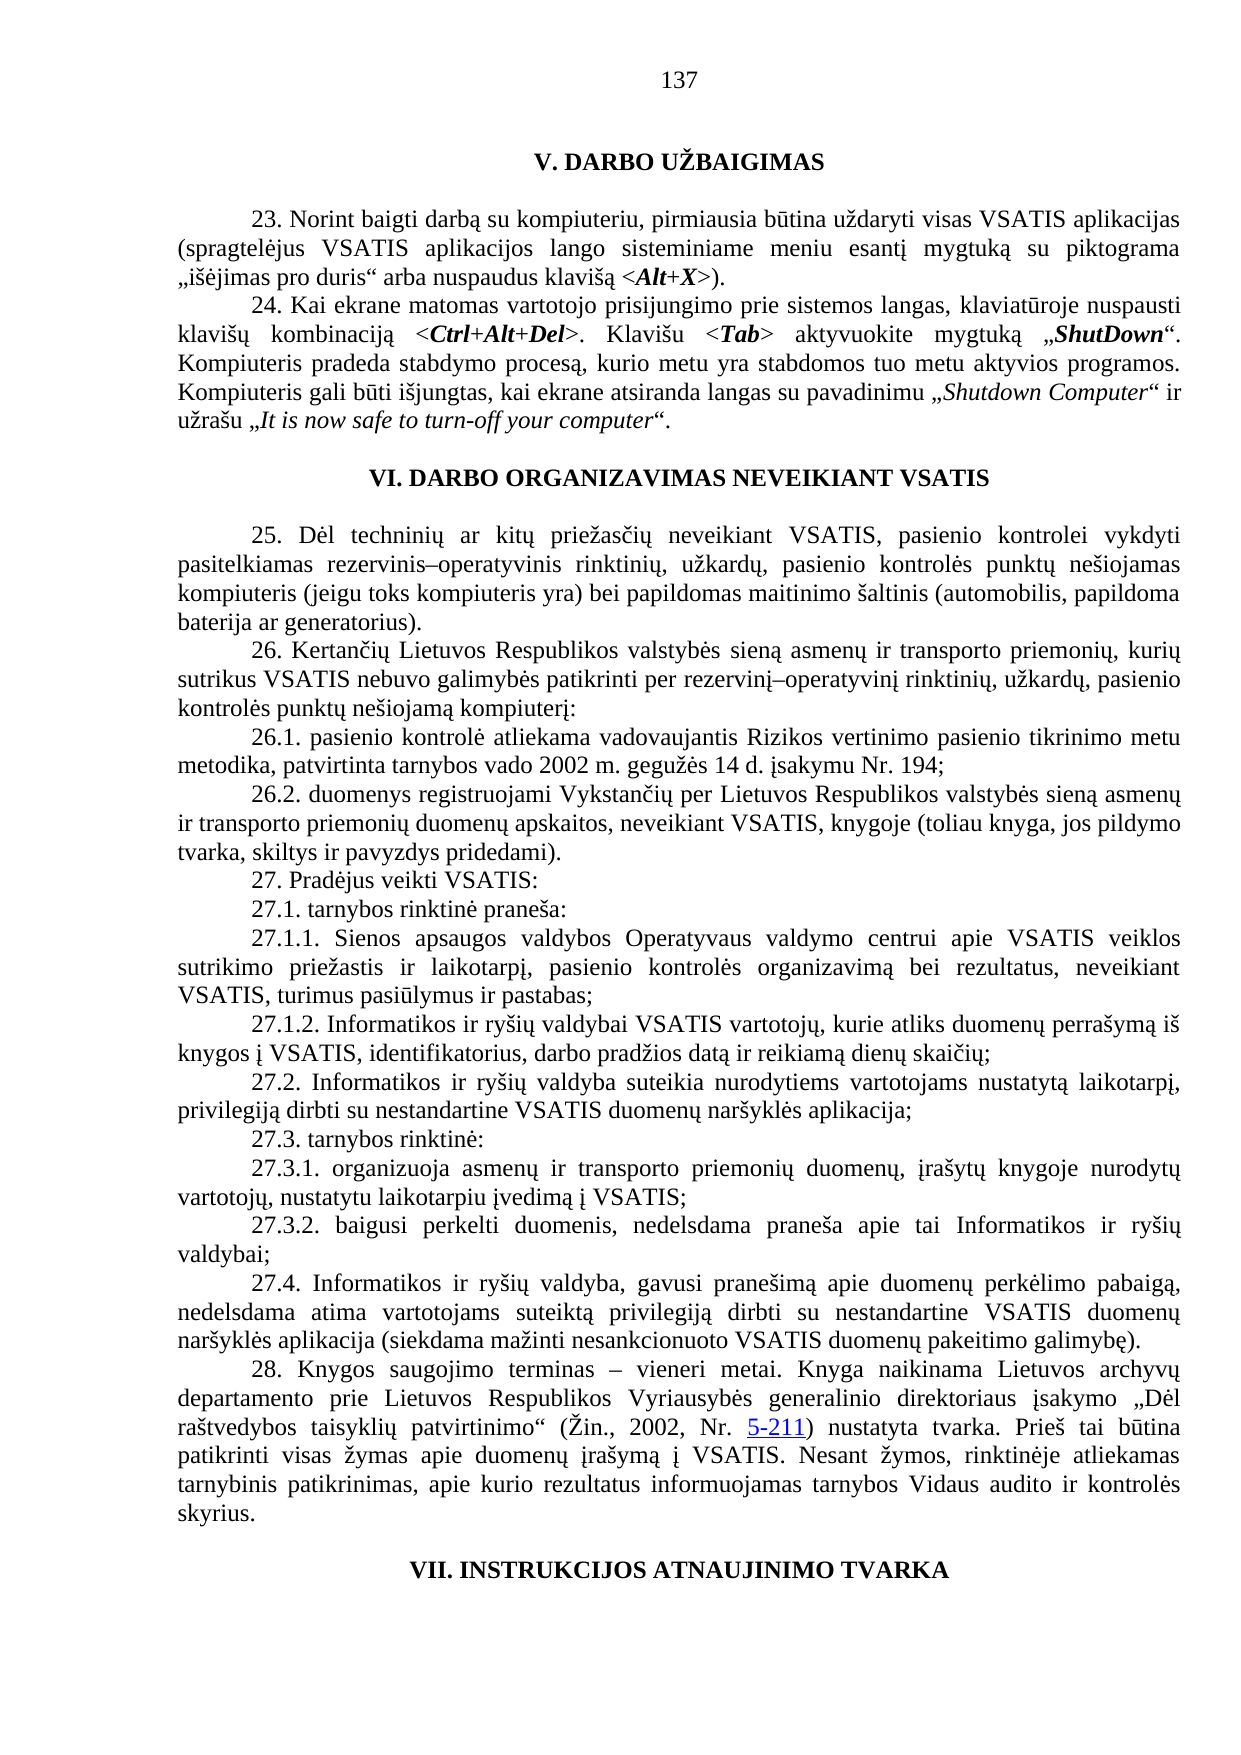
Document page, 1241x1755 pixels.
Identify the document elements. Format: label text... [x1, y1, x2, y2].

text 27.1.1. Sienos apsaugos valdybos Operatyvaus valdymo centrui apie VSATIS veiklos sutrikimo priežastis ir laikotarpį, pasienio kontrolės organizavimą bei rezultatus, neveikiant VSATIS, turimus pasiūlymus ir pastabas; [177, 923, 1181, 1009]
text 26. Kertančių Lietuvos Respublikos valstybės sieną asmenų ir transporto priemonių, kurių sutrikus VSATIS nebuvo galimybės patikrinti per rezervinį–operatyvinį rinktinių, užkardų, pasienio kontrolės punktų nešiojamą kompiuterį: [177, 636, 1181, 722]
text 27.1.2. Informatikos ir ryšių valdybai VSATIS vartotojų, kurie atliks duomenų perrašymą iš knygos į VSATIS, identifikatorius, darbo pradžios datą ir reikiamą dienų skaičių; [177, 1009, 1181, 1067]
text 25. Dėl techninių ar kitų priežasčių neveikiant VSATIS, pasienio kontrolei vykdyti pasitelkiamas rezervinis–operatyvinis rinktinių, užkardų, pasienio kontrolės punktų nešiojamas kompiuteris (jeigu toks kompiuteris yra) bei papildomas maitinimo šaltinis (automobilis, papildoma baterija ar generatorius). [177, 521, 1181, 636]
text 27.2. Informatikos ir ryšių valdyba suteikia nurodytiems vartotojams nustatytą laikotarpį, privilegiją dirbti su nestandartine VSATIS duomenų naršyklės aplikacija; [177, 1067, 1181, 1124]
text 27.1. tarnybos rinktinė praneša: [177, 894, 1181, 923]
text 24. Kai ekrane matomas vartotojo prisijungimo prie sistemos langas, klaviatūroje nuspausti klavišų kombinaciją <Ctrl+Alt+Del>. Klavišu <Tab> aktyvuokite mygtuką „ShutDown“. Kompiuteris pradeda stabdymo procesą, kurio metu yra stabdomos tuo metu aktyvios programos. Kompiuteris gali būti išjungtas, kai ekrane atsiranda langas su pavadinimu „Shutdown Computer“ ir užrašu „It is now safe to turn-off your computer“. [177, 291, 1181, 434]
text 27.4. Informatikos ir ryšių valdyba, gavusi pranešimą apie duomenų perkėlimo pabaigą, nedelsdama atima vartotojams suteiktą privilegiją dirbti su nestandartine VSATIS duomenų naršyklės aplikacija (siekdama mažinti nesankcionuoto VSATIS duomenų pakeitimo galimybę). [177, 1268, 1181, 1354]
text 27. Pradėjus veikti VSATIS: [177, 866, 1181, 894]
text 27.3.2. baigusi perkelti duomenis, nedelsdama praneša apie tai Informatikos ir ryšių valdybai; [177, 1211, 1181, 1268]
text 27.3. tarnybos rinktinė: [177, 1124, 1181, 1153]
text V. DARBO UŽBAIGIMAS [177, 147, 1181, 176]
text 27.3.1. organizuoja asmenų ir transporto priemonių duomenų, įrašytų knygoje nurodytų vartotojų, nustatytu laikotarpiu įvedimą į VSATIS; [177, 1153, 1181, 1211]
text 26.1. pasienio kontrolė atliekama vadovaujantis Rizikos vertinimo pasienio tikrinimo metu metodika, patvirtinta tarnybos vado 2002 m. gegužės 14 d. įsakymu Nr. 194; [177, 722, 1181, 779]
text VI. DARBO ORGANIZAVIMAS NEVEIKIANT VSATIS [177, 463, 1181, 492]
text 26.2. duomenys registruojami Vykstančių per Lietuvos Respublikos valstybės sieną asmenų ir transporto priemonių duomenų apskaitos, neveikiant VSATIS, knygoje (toliau knyga, jos pildymo tvarka, skiltys ir pavyzdys pridedami). [177, 779, 1181, 866]
text VII. INSTRUKCIJOS ATNAUJINIMO TVARKA [177, 1556, 1181, 1584]
text 28. Knygos saugojimo terminas – vieneri metai. Knyga naikinama Lietuvos archyvų departamento prie Lietuvos Respublikos Vyriausybės generalinio direktoriaus įsakymo „Dėl raštvedybos taisyklių patvirtinimo“ (Žin., 2002, Nr. 5-211) nustatyta tvarka. Prieš tai būtina patikrinti visas žymas apie duomenų įrašymą į VSATIS. Nesant žymos, rinktinėje atliekamas tarnybinis patikrinimas, apie kurio rezultatus informuojamas tarnybos Vidaus audito ir kontrolės skyrius. [177, 1354, 1181, 1527]
text 23. Norint baigti darbą su kompiuteriu, pirmiausia būtina uždaryti visas VSATIS aplikacijas (spragtelėjus VSATIS aplikacijos lango sisteminiame meniu esantį mygtuką su piktograma „išėjimas pro duris“ arba nuspaudus klavišą <Alt+X>). [177, 204, 1181, 291]
